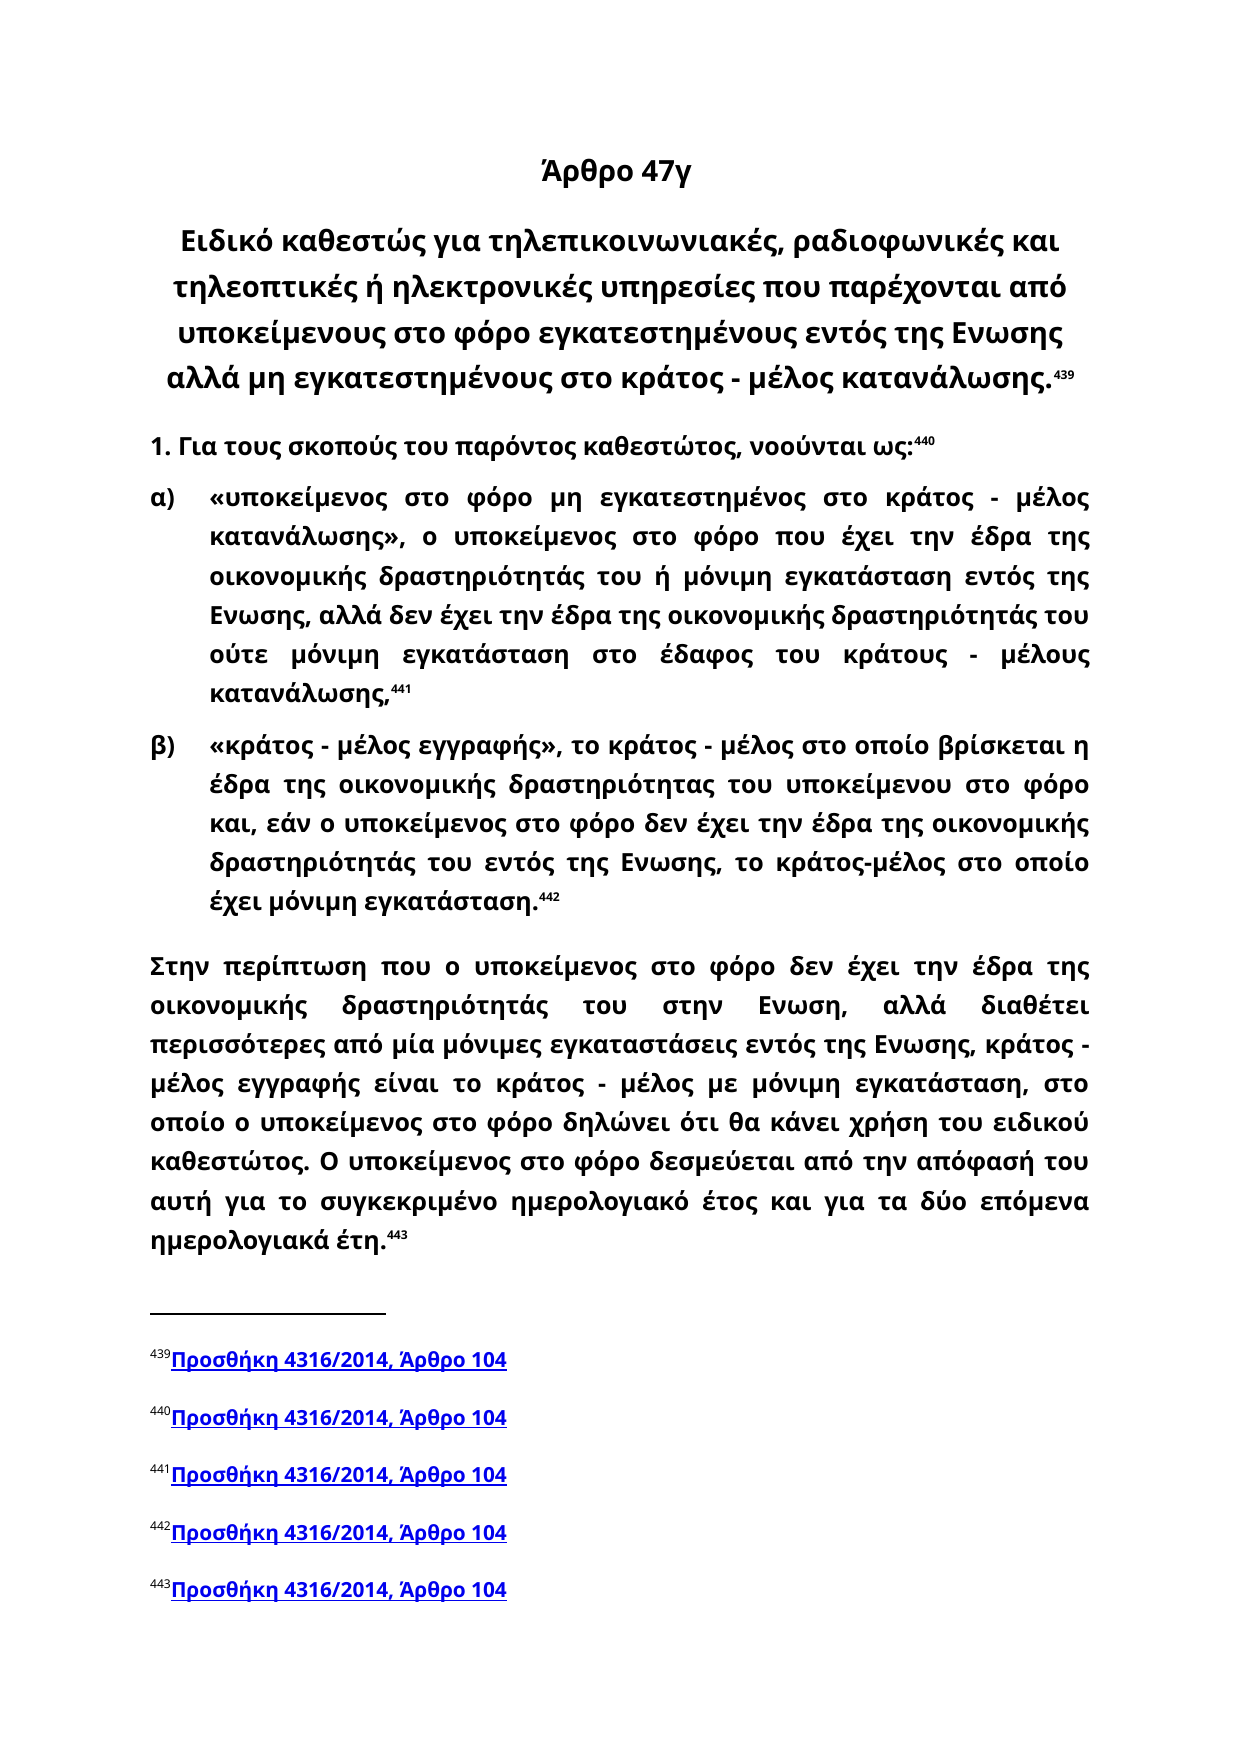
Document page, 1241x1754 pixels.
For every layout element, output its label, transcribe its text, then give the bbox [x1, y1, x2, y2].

subtitle Ειδικό καθεστώς για τηλεπικοινωνιακές, ραδιοφωνικές και τηλεοπτικές ή ηλεκτρονικές υπηρεσίες που παρέχονται από υποκείμενους στο φόρο εγκατεστημένους εντός της Ενωσης αλλά μη εγκατεστημένους στο κράτος - μέλος κατανάλωσης. [150, 221, 1090, 397]
text Προσθήκη 4316/2014, Άρθρο 104 [150, 1518, 1090, 1546]
list β) «κράτος - μέλος εγγραφής», το κράτος - μέλος στο οποίο βρίσκεται η έδρα της οικονομικής δραστηριότητας του υποκείμενου στο φόρο και, εάν ο υποκείμενος στο φόρο δεν έχει την έδρα της οικονομικής δραστηριότητάς του εντός της Ενωσης, το κράτος-μέλος στο οποίο έχει μόνιμη εγκατάσταση. [150, 727, 1090, 918]
list α) «υποκείμενος στο φόρο μη εγκατεστημένος στο κράτος - μέλος κατανάλωσης», ο υποκείμενος στο φόρο που έχει την έδρα της οικονομικής δραστηριότητάς του ή μόνιμη εγκατάσταση εντός της Ενωσης, αλλά δεν έχει την έδρα της οικονομικής δραστηριότητάς του ούτε μόνιμη εγκατάσταση στο έδαφος του κράτους - μέλους κατανάλωσης, [150, 480, 1090, 710]
text 1. Για τους σκοπούς του παρόντος καθεστώτος, νοούνται ως: [150, 428, 1090, 462]
text Στην περίπτωση που ο υποκείμενος στο φόρο δεν έχει την έδρα της οικονομικής δραστηριότητάς του στην Ενωση, αλλά διαθέτει περισσότερες από μία μόνιμες εγκαταστάσεις εντός της Ενωσης, κράτος - μέλος εγγραφής είναι το κράτος - μέλος με μόνιμη εγκατάσταση, στο οποίο ο υποκείμενος στο φόρο δηλώνει ότι θα κάνει χρήση του ειδικού καθεστώτος. Ο υποκείμενος στο φόρο δεσμεύεται από την απόφασή του αυτή για το συγκεκριμένο ημερολογιακό έτος και για τα δύο επόμενα ημερολογιακά έτη. [150, 948, 1090, 1256]
text Προσθήκη 4316/2014, Άρθρο 104 [150, 1403, 1090, 1431]
text Προσθήκη 4316/2014, Άρθρο 104 [150, 1576, 1090, 1604]
text Προσθήκη 4316/2014, Άρθρο 104 [150, 1345, 1090, 1373]
subtitle Άρθρο 47γ [150, 150, 1090, 190]
text Προσθήκη 4316/2014, Άρθρο 104 [150, 1460, 1090, 1489]
